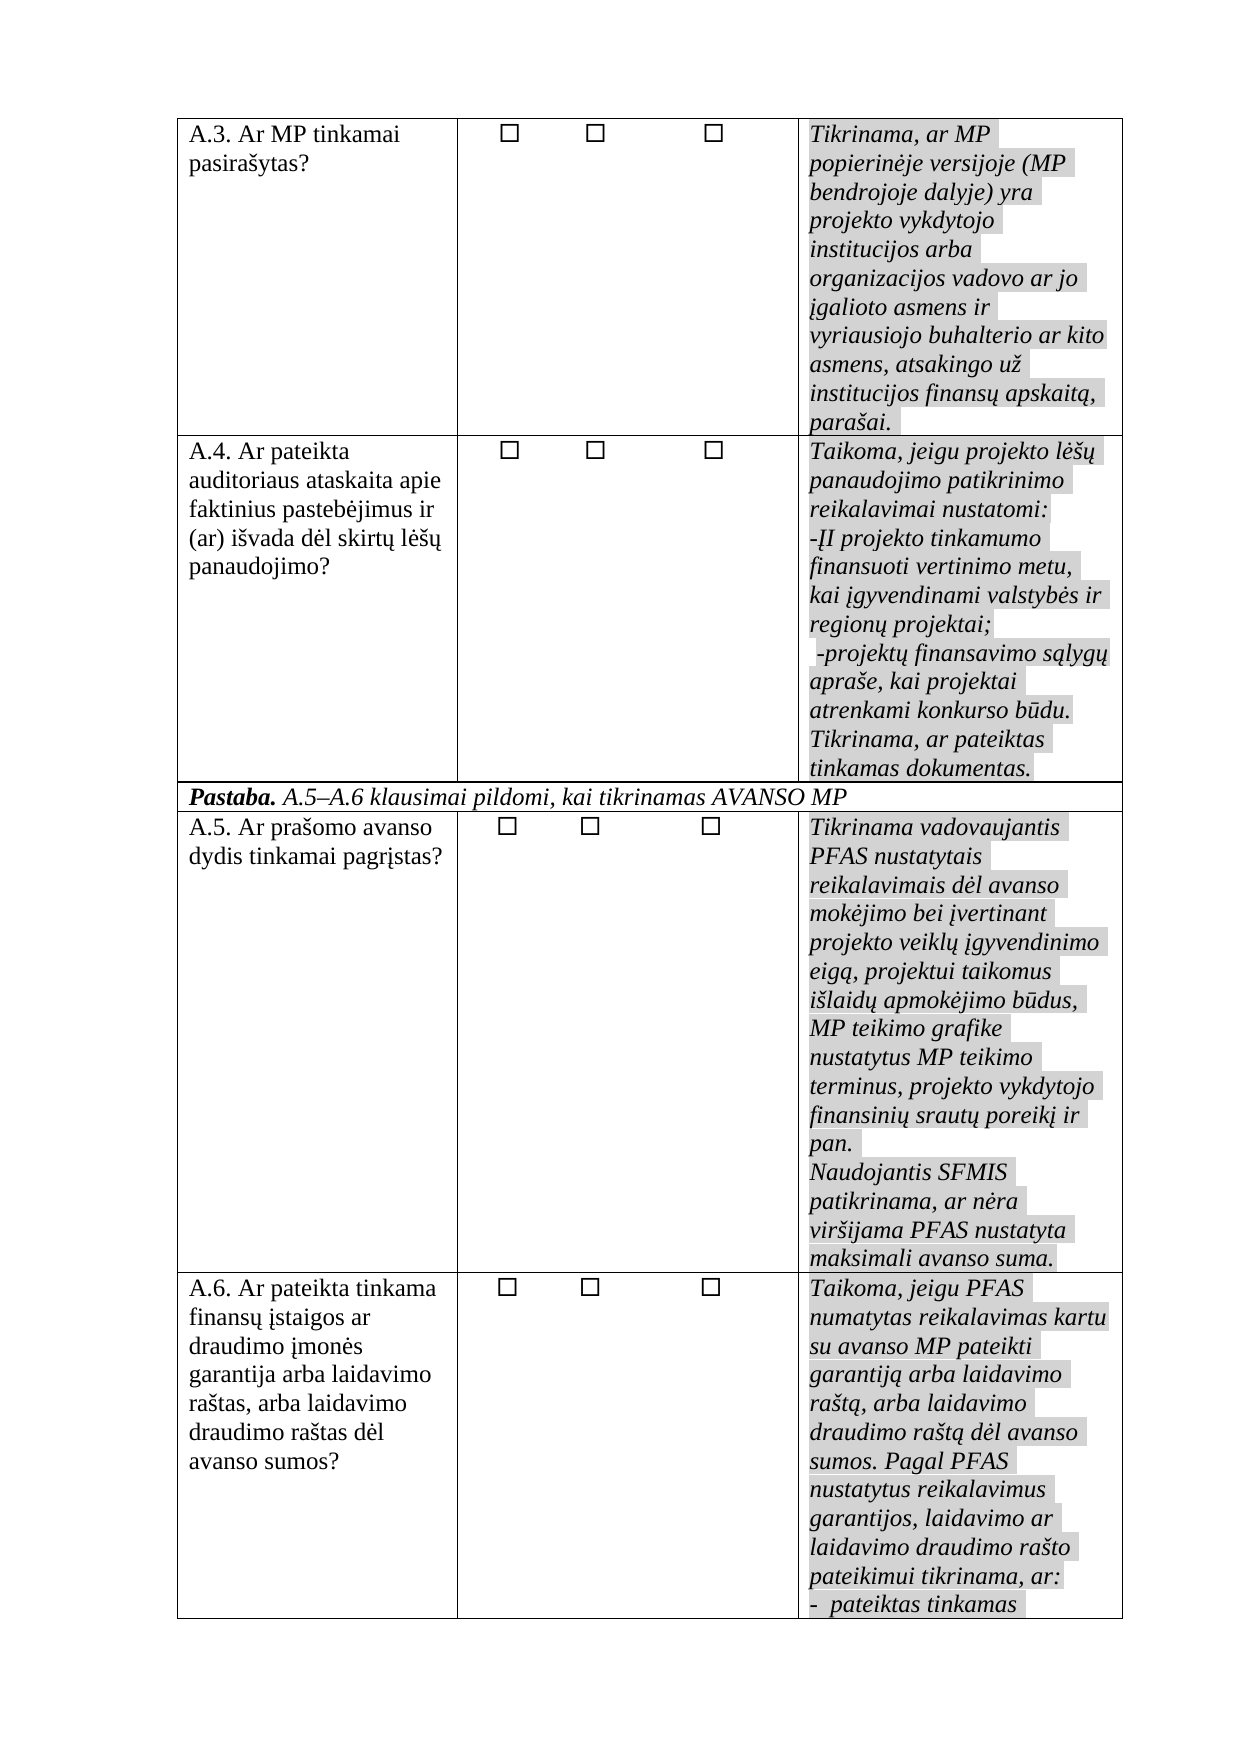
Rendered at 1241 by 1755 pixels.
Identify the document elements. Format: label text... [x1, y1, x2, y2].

table_cell [] [623, 1273, 798, 1618]
table_cell A.5. Ar prašomo avanso dydis tinkamai pagrįstas? [178, 812, 457, 1272]
table_cell Tikrinama vadovaujantis PFAS nustatytais reikalavimais dėl avanso mokėjimo bei įvertinant projekto veiklų įgyvendinimo eigą, projektui taikomus išlaidų apmokėjimo būdus, MP teikimo grafike nustatytus MP teikimo terminus, projekto vykdytojo finansinių srautų poreikį ir pan. Naudojantis SFMIS patikrinama, ar nėra viršijama PFAS nustatyta maksimali avanso suma. [799, 812, 1122, 1272]
table_cell [] [458, 812, 557, 1272]
table_cell [886, 783, 924, 811]
table_cell [] [557, 812, 623, 1272]
table_cell [] [557, 1273, 623, 1618]
table_cell Pastaba. A.5–A.6 klausimai pildomi, kai tikrinamas AVANSO MP [178, 783, 886, 811]
table_cell [] [458, 1273, 557, 1618]
table_cell A.3. Ar MP tinkamai pasirašytas? [178, 119, 457, 435]
table_cell [1051, 783, 1122, 811]
table_cell [] [629, 436, 798, 781]
table_cell A.6. Ar pateikta tinkama finansų įstaigos ar draudimo įmonės garantija arba laidavimo raštas, arba laidavimo draudimo raštas dėl avanso sumos? [178, 1273, 457, 1618]
table_cell [988, 783, 1051, 811]
table_cell [] [458, 436, 562, 781]
table_cell [] [458, 119, 562, 435]
table_cell [] [562, 119, 629, 435]
table_cell [] [562, 436, 629, 781]
table_cell [] [629, 119, 798, 435]
table_cell Taikoma, jeigu PFAS numatytas reikalavimas kartu su avanso MP pateikti garantiją arba laidavimo raštą, arba laidavimo draudimo raštą dėl avanso sumos. Pagal PFAS nustatytus reikalavimus garantijos, laidavimo ar laidavimo draudimo rašto pateikimui tikrinama, ar: - pateiktas tinkamas [799, 1273, 1122, 1618]
table_cell A.4. Ar pateikta auditoriaus ataskaita apie faktinius pastebėjimus ir (ar) išvada dėl skirtų lėšų panaudojimo? [178, 436, 457, 781]
table_cell Taikoma, jeigu projekto lėšų panaudojimo patikrinimo reikalavimai nustatomi: -ĮI projekto tinkamumo finansuoti vertinimo metu, kai įgyvendinami valstybės ir regionų projektai; -projektų finansavimo sąlygų apraše, kai projektai atrenkami konkurso būdu. Tikrinama, ar pateiktas tinkamas dokumentas. [799, 436, 1122, 781]
table_cell [925, 783, 988, 811]
table_cell Tikrinama, ar MP popierinėje versijoje (MP bendrojoje dalyje) yra projekto vykdytojo institucijos arba organizacijos vadovo ar jo įgalioto asmens ir vyriausiojo buhalterio ar kito asmens, atsakingo už institucijos finansų apskaitą, parašai. [799, 119, 1122, 435]
table_cell [] [623, 812, 798, 1272]
